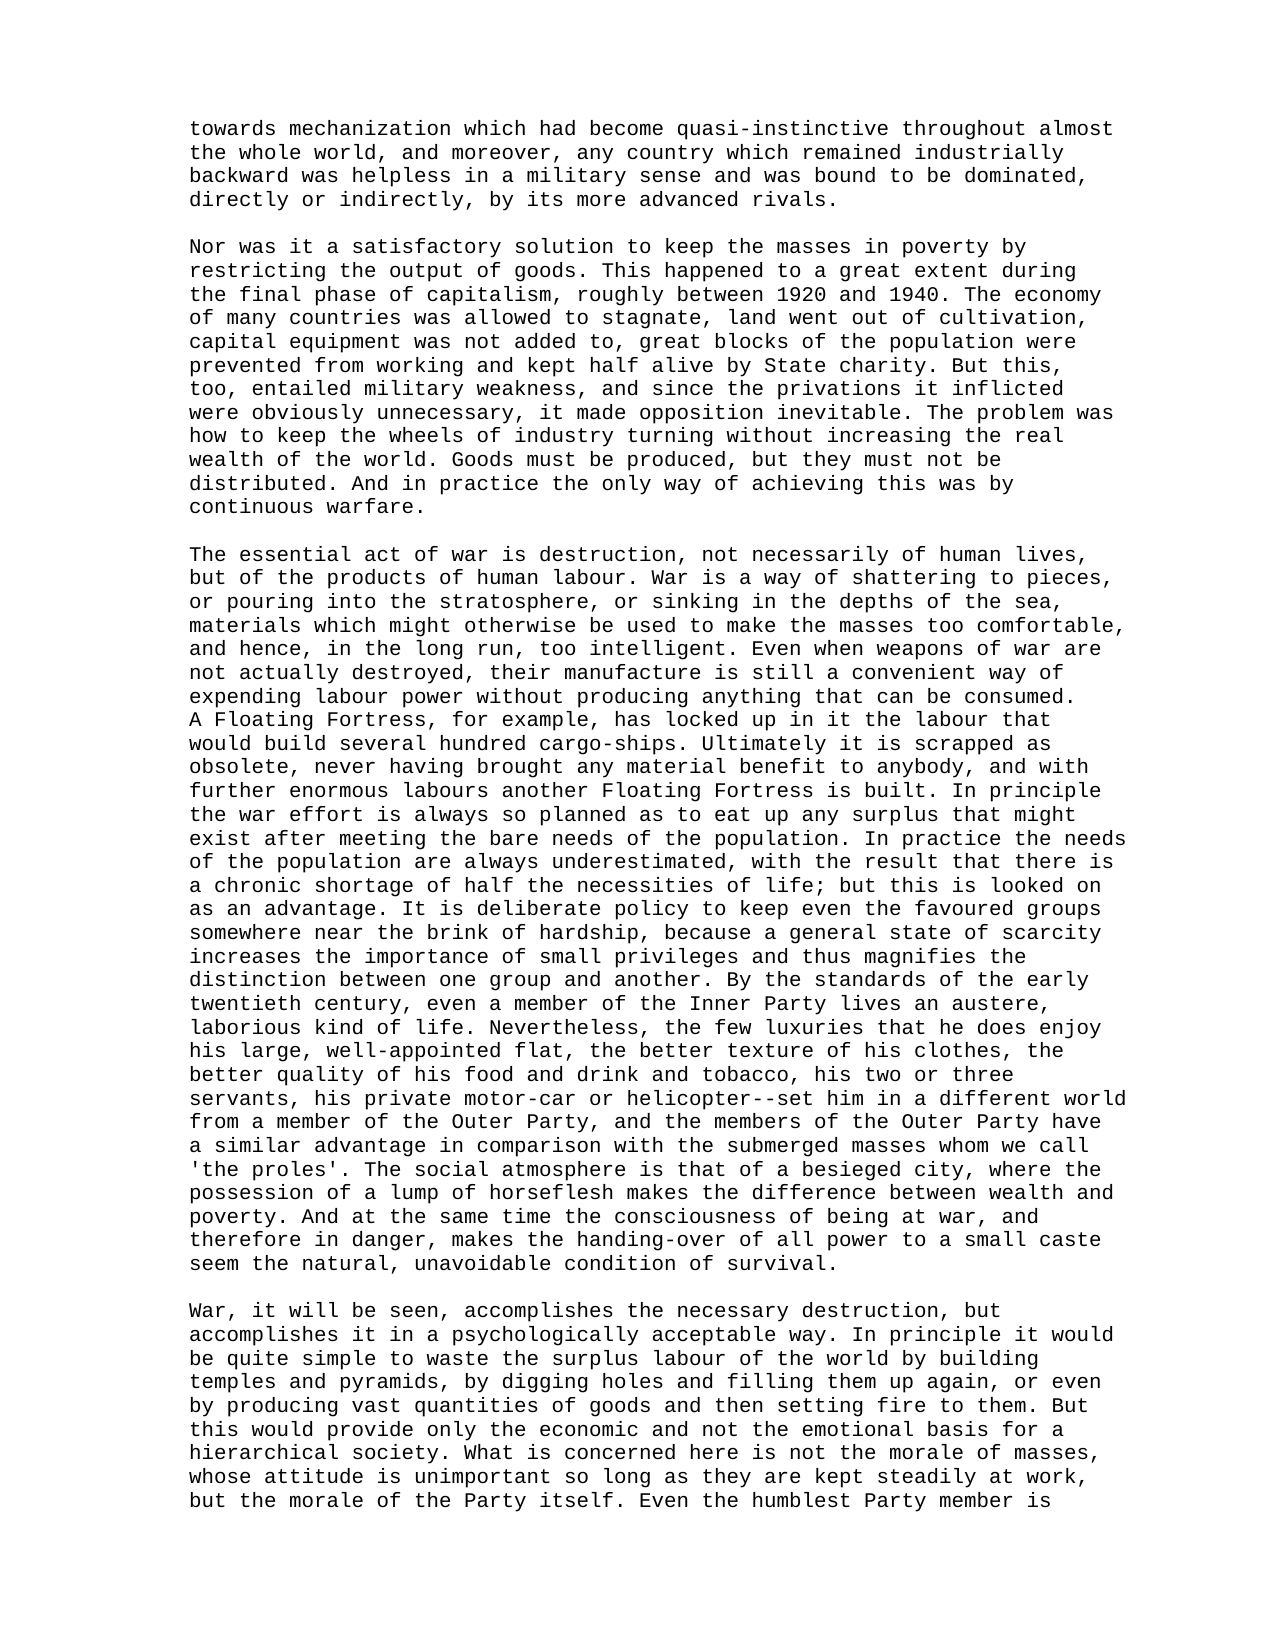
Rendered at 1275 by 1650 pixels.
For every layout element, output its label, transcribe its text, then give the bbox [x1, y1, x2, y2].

text and hence, in the long run, too intelligent. Even when weapons of war are [189, 638, 1185, 662]
text not actually destroyed, their manufacture is still a convenient way of [189, 662, 1185, 686]
text of the population are always underestimated, with the result that there is [189, 851, 1185, 875]
text laborious kind of life. Nevertheless, the few luxuries that he does enjoy [189, 1017, 1185, 1040]
text his large, well-appointed flat, the better texture of his clothes, the [189, 1040, 1185, 1064]
text further enormous labours another Floating Fortress is built. In principle [189, 780, 1185, 804]
text whose attitude is unimportant so long as they are kept steadily at work, [189, 1466, 1185, 1489]
text 'the proles'. The social atmosphere is that of a besieged city, where the [189, 1158, 1185, 1182]
text temples and pyramids, by digging holes and filling them up again, or even [189, 1371, 1185, 1395]
text obsolete, never having brought any material benefit to anybody, and with [189, 757, 1185, 780]
text how to keep the wheels of industry turning without increasing the real [189, 426, 1185, 449]
text but the morale of the Party itself. Even the humblest Party member is [189, 1489, 1185, 1513]
text better quality of his food and drink and tobacco, his two or three [189, 1064, 1185, 1088]
text twentieth century, even a member of the Inner Party lives an austere, [189, 993, 1185, 1017]
text servants, his private motor-car or helicopter--set him in a different world [189, 1088, 1185, 1111]
text or pouring into the stratosphere, or sinking in the depths of the sea, [189, 591, 1185, 615]
text were obviously unnecessary, it made opposition inevitable. The problem was [189, 402, 1185, 426]
text would build several hundred cargo-ships. Ultimately it is scrapped as [189, 733, 1185, 757]
text the war effort is always so planned as to eat up any surplus that might [189, 804, 1185, 827]
text a chronic shortage of half the necessities of life; but this is looked on [189, 875, 1185, 898]
text towards mechanization which had become quasi-instinctive throughout almost [189, 118, 1185, 142]
text a similar advantage in comparison with the submerged masses whom we call [189, 1135, 1185, 1158]
text somewhere near the brink of hardship, because a general state of scarcity [189, 922, 1185, 946]
text directly or indirectly, by its more advanced rivals. Nor was it a satisfactory solution to keep the masses in poverty by [189, 189, 1185, 260]
text from a member of the Outer Party, and the members of the Outer Party have [189, 1111, 1185, 1135]
text expending labour power without producing anything that can be consumed. [189, 686, 1185, 709]
text wealth of the world. Goods must be produced, but they must not be [189, 449, 1185, 473]
text by producing vast quantities of goods and then setting fire to them. But [189, 1395, 1185, 1419]
text therefore in danger, makes the handing-over of all power to a small caste [189, 1229, 1185, 1253]
text distinction between one group and another. By the standards of the early [189, 969, 1185, 993]
text materials which might otherwise be used to make the masses too comfortable, [189, 615, 1185, 638]
text hierarchical society. What is concerned here is not the morale of masses, [189, 1442, 1185, 1466]
text distributed. And in practice the only way of achieving this was by [189, 473, 1185, 496]
text of many countries was allowed to stagnate, land went out of cultivation, [189, 307, 1185, 331]
text poverty. And at the same time the consciousness of being at war, and [189, 1206, 1185, 1229]
text A Floating Fortress, for example, has locked up in it the labour that [189, 709, 1185, 733]
text too, entailed military weakness, and since the privations it inflicted [189, 378, 1185, 402]
text exist after meeting the bare needs of the population. In practice the needs [189, 827, 1185, 851]
text but of the products of human labour. War is a way of shattering to pieces, [189, 567, 1185, 591]
text increases the importance of small privileges and thus magnifies the [189, 946, 1185, 969]
text this would provide only the economic and not the emotional basis for a [189, 1419, 1185, 1442]
text possession of a lump of horseflesh makes the difference between wealth and [189, 1182, 1185, 1206]
text the whole world, and moreover, any country which remained industrially [189, 142, 1185, 165]
text as an advantage. It is deliberate policy to keep even the favoured groups [189, 898, 1185, 922]
text the final phase of capitalism, roughly between 1920 and 1940. The economy [189, 284, 1185, 307]
text backward was helpless in a military sense and was bound to be dominated, [189, 165, 1185, 189]
text be quite simple to waste the surplus labour of the world by building [189, 1348, 1185, 1371]
text accomplishes it in a psychologically acceptable way. In principle it would [189, 1324, 1185, 1348]
text capital equipment was not added to, great blocks of the population were [189, 331, 1185, 354]
text continuous warfare. The essential act of war is destruction, not necessarily of human lives, [189, 496, 1185, 567]
text restricting the output of goods. This happened to a great extent during [189, 260, 1185, 284]
text seem the natural, unavoidable condition of survival. War, it will be seen, accomplishes the necessary destruction, but [189, 1253, 1185, 1324]
text prevented from working and kept half alive by State charity. But this, [189, 354, 1185, 378]
